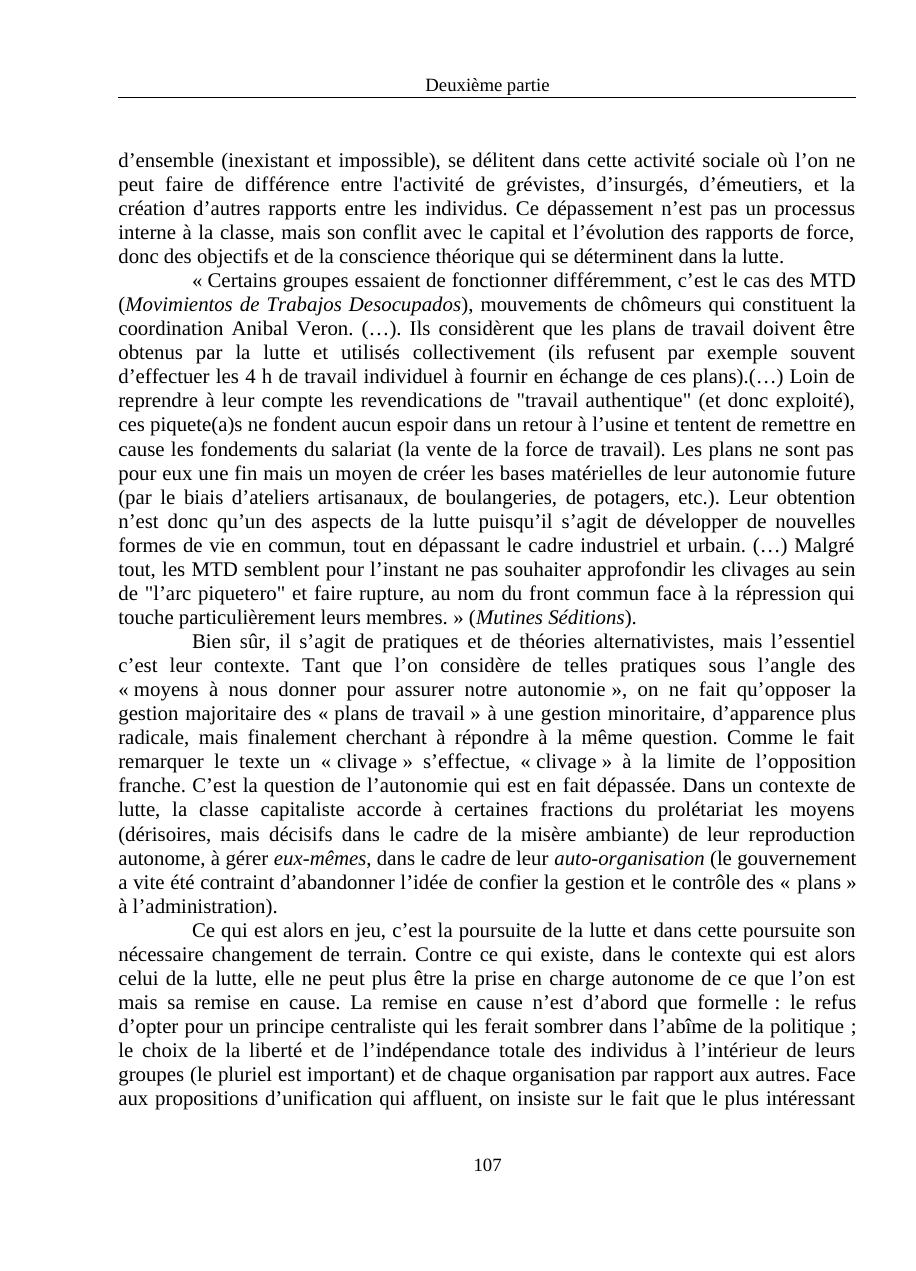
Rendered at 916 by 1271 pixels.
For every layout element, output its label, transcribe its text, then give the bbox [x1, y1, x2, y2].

text d’ensemble (inexistant et impossible), se délitent dans cette activité sociale où l’on ne peut faire de différence entre l'activité de grévistes, d’insurgés, d’émeutiers, et la création d’autres rapports entre les individus. Ce dépassement n’est pas un processus interne à la classe, mais son conflit avec le capital et l’évolution des rapports de force, donc des objectifs et de la conscience théorique qui se déterminent dans la lutte. [118, 148, 856, 268]
text Ce qui est alors en jeu, c’est la poursuite de la lutte et dans cette poursuite son nécessaire changement de terrain. Contre ce qui existe, dans le contexte qui est alors celui de la lutte, elle ne peut plus être la prise en charge autonome de ce que l’on est mais sa remise en cause. La remise en cause n’est d’abord que formelle : le refus d’opter pour un principe centraliste qui les ferait sombrer dans l’abîme de la politique ; le choix de la liberté et de l’indépendance totale des individus à l’intérieur de leurs groupes (le pluriel est important) et de chaque organisation par rapport aux autres. Face aux propositions d’unification qui affluent, on insiste sur le fait que le plus intéressant [118, 918, 856, 1110]
text Bien sûr, il s’agit de pratiques et de théories alternativistes, mais l’essentiel c’est leur contexte. Tant que l’on considère de telles pratiques sous l’angle des « moyens à nous donner pour assurer notre autonomie », on ne fait qu’opposer la gestion majoritaire des « plans de travail » à une gestion minoritaire, d’apparence plus radicale, mais finalement cherchant à répondre à la même question. Comme le fait remarquer le texte un « clivage » s’effectue, « clivage » à la limite de l’opposition franche. C’est la question de l’autonomie qui est en fait dépassée. Dans un contexte de lutte, la classe capitaliste accorde à certaines fractions du prolétariat les moyens (dérisoires, mais décisifs dans le cadre de la misère ambiante) de leur reproduction autonome, à gérer eux-mêmes, dans le cadre de leur auto-organisation (le gouvernement a vite été contraint d’abandonner l’idée de confier la gestion et le contrôle des « plans » à l’administration). [118, 629, 856, 918]
text « Certains groupes essaient de fonctionner différemment, c’est le cas des MTD (Movimientos de Trabajos Desocupados), mouvements de chômeurs qui constituent la coordination Anibal Veron. (…). Ils considèrent que les plans de travail doivent être obtenus par la lutte et utilisés collectivement (ils refusent par exemple souvent d’effectuer les 4 h de travail individuel à fournir en échange de ces plans).(…) Loin de reprendre à leur compte les revendications de "travail authentique" (et donc exploité), ces piquete(a)s ne fondent aucun espoir dans un retour à l’usine et tentent de remettre en cause les fondements du salariat (la vente de la force de travail). Les plans ne sont pas pour eux une fin mais un moyen de créer les bases matérielles de leur autonomie future (par le biais d’ateliers artisanaux, de boulangeries, de potagers, etc.). Leur obtention n’est donc qu’un des aspects de la lutte puisqu’il s’agit de développer de nouvelles formes de vie en commun, tout en dépassant le cadre industriel et urbain. (…) Malgré tout, les MTD semblent pour l’instant ne pas souhaiter approfondir les clivages au sein de "l’arc piquetero" et faire rupture, au nom du front commun face à la répression qui touche particulièrement leurs membres. » (Mutines Séditions). [118, 268, 856, 629]
